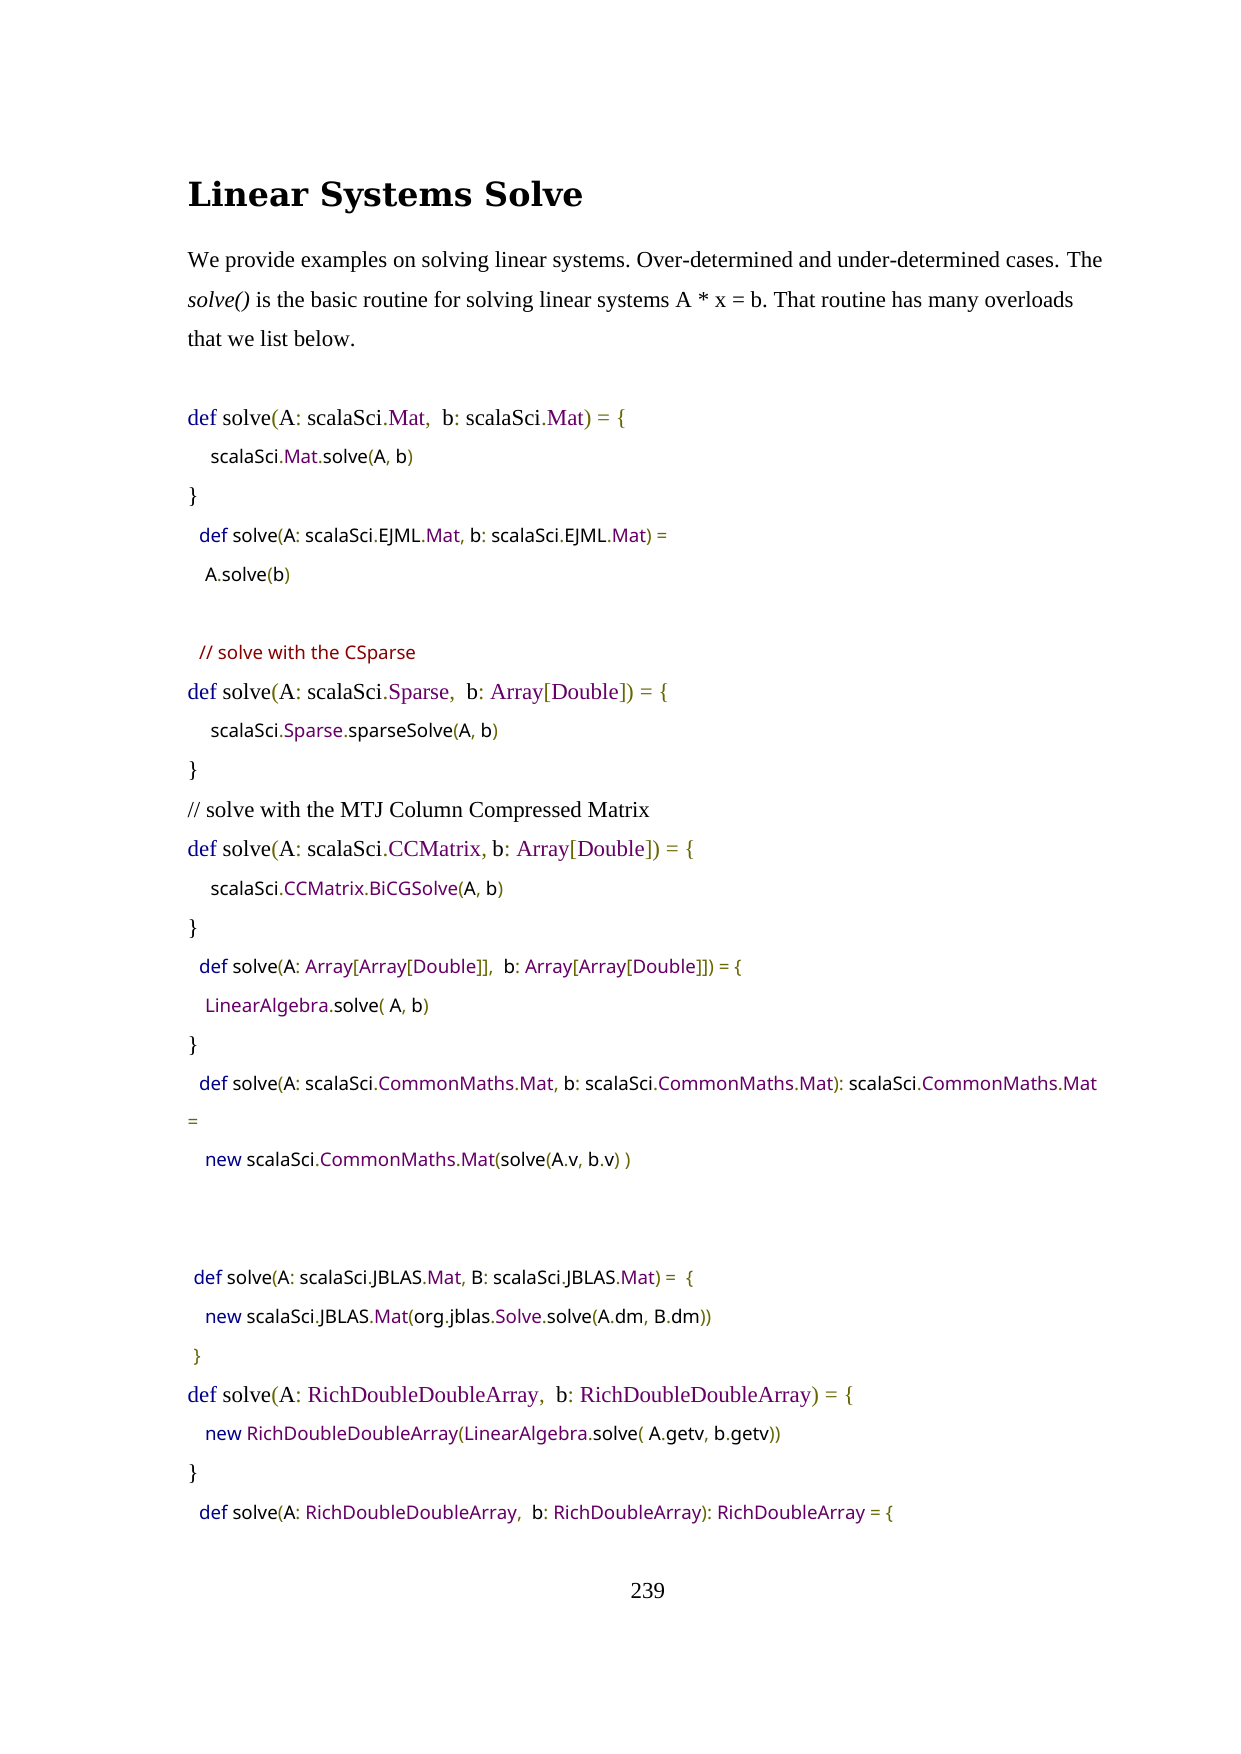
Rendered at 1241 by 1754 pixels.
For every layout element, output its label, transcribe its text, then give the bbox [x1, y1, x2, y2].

text // solve with the MTJ Column Compressed Matrix [187, 796, 1108, 822]
text def solve(A: scalaSci.CommonMaths.Mat, b: scalaSci.CommonMaths.Mat): scalaSci.CommonMaths.Mat = [187, 1070, 1108, 1134]
text def solve(A: Array[Array[Double]], b: Array[Array[Double]]) = { [187, 953, 1108, 979]
text } [187, 756, 1108, 783]
text def solve(A: scalaSci.Mat, b: scalaSci.Mat) = { [187, 404, 1108, 431]
text LinearAlgebra.solve( A, b) [187, 992, 1108, 1017]
text new scalaSci.JBLAS.Mat(org.jblas.Solve.solve(A.dm, B.dm)) [187, 1303, 1108, 1329]
text new scalaSci.CommonMaths.Mat(solve(A.v, b.v) ) [187, 1147, 1108, 1172]
text def solve(A: scalaSci.JBLAS.Mat, B: scalaSci.JBLAS.Mat) = { [187, 1264, 1108, 1290]
text } [187, 1342, 1108, 1368]
text } [187, 1031, 1108, 1057]
text } [187, 1459, 1108, 1486]
text } [187, 914, 1108, 940]
text def solve(A: scalaSci.EJML.Mat, b: scalaSci.EJML.Mat) = [187, 522, 1108, 547]
subtitle Linear Systems Solve [187, 175, 1108, 214]
text scalaSci.Mat.solve(A, b) [187, 444, 1108, 469]
text def solve(A: RichDoubleDoubleArray, b: RichDoubleDoubleArray) = { [187, 1381, 1108, 1407]
text A.solve(b) [187, 561, 1108, 586]
text def solve(A: RichDoubleDoubleArray, b: RichDoubleArray): RichDoubleArray = { [187, 1499, 1108, 1524]
text // solve with the CSparse [187, 639, 1108, 665]
text } [187, 482, 1108, 509]
text new RichDoubleDoubleArray(LinearAlgebra.solve( A.getv, b.getv)) [187, 1421, 1108, 1446]
text def solve(A: scalaSci.Sparse, b: Array[Double]) = { [187, 678, 1108, 704]
text We provide examples on solving linear systems. Over-determined and under-determined cases. The solve() is the basic routine for solving linear systems A * x = b. That routine has many overloads that we list below. [187, 246, 1108, 352]
text scalaSci.CCMatrix.BiCGSolve(A, b) [187, 875, 1108, 900]
text scalaSci.Sparse.sparseSolve(A, b) [187, 717, 1108, 743]
text def solve(A: scalaSci.CCMatrix, b: Array[Double]) = { [187, 835, 1108, 862]
